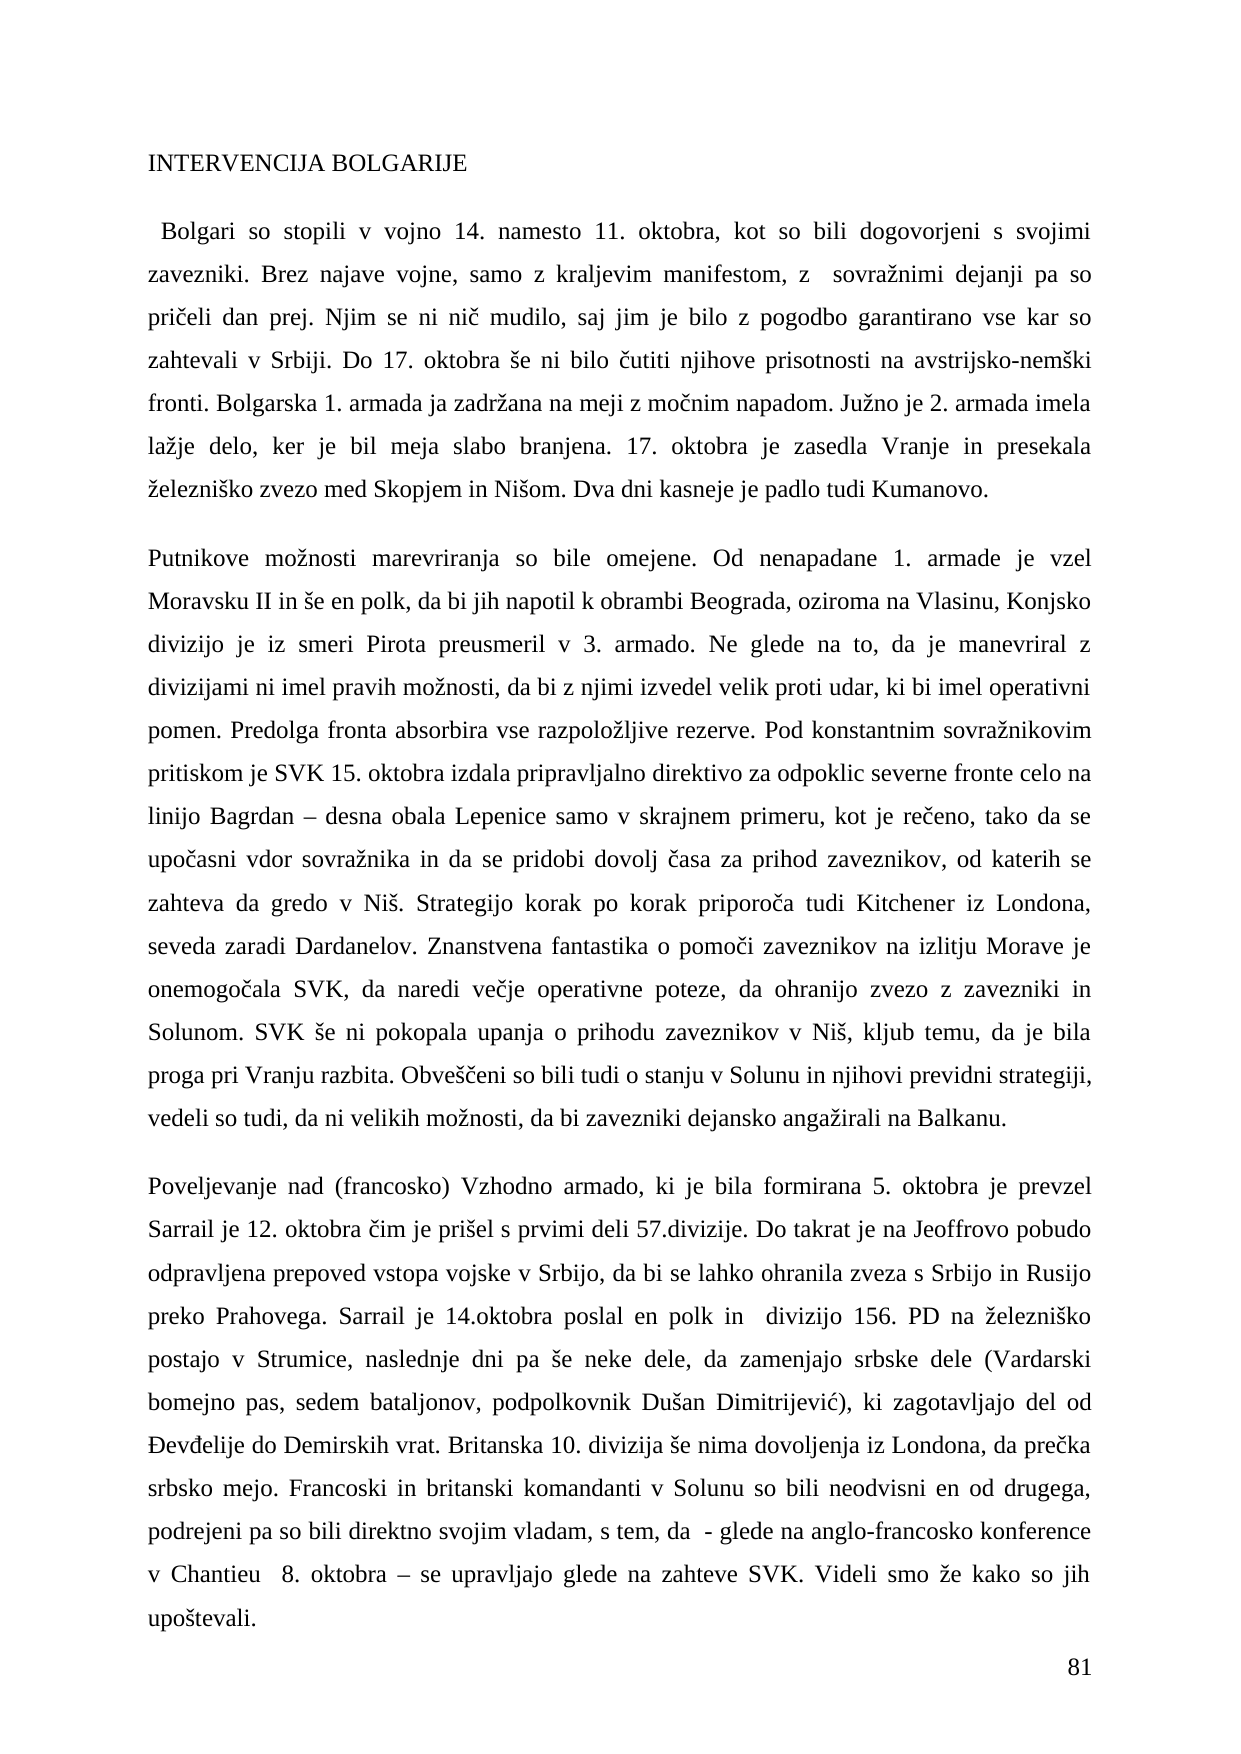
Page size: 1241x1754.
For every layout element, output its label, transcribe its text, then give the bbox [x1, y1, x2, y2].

text INTERVENCIJA BOLGARIJE [148, 148, 1093, 176]
text Poveljevanje nad (francosko) Vzhodno armado, ki je bila formirana 5. oktobra je prevzel Sarrail je 12. oktobra čim je prišel s prvimi deli 57.divizije. Do takrat je na Jeoffrovo pobudo odpravljena prepoved vstopa vojske v Srbijo, da bi se lahko ohranila zveza s Srbijo in Rusijo preko Prahovega. Sarrail je 14.oktobra poslal en polk in divizijo 156. PD na železniško postajo v Strumice, naslednje dni pa še neke dele, da zamenjajo srbske dele (Vardarski bomejno pas, sedem bataljonov, podpolkovnik Dušan Dimitrijević), ki zagotavljajo del od Đevđelije do Demirskih vrat. Britanska 10. divizija še nima dovoljenja iz Londona, da prečka srbsko mejo. Francoski in britanski komandanti v Solunu so bili neodvisni en od drugega, podrejeni pa so bili direktno svojim vladam, s tem, da - glede na anglo-francosko konference v Chantieu 8. oktobra – se upravljajo glede na zahteve SVK. Videli smo že kako so jih upoštevali. [148, 1171, 1093, 1631]
text Bolgari so stopili v vojno 14. namesto 11. oktobra, kot so bili dogovorjeni s svojimi zavezniki. Brez najave vojne, samo z kraljevim manifestom, z sovražnimi dejanji pa so pričeli dan prej. Njim se ni nič mudilo, saj jim je bilo z pogodbo garantirano vse kar so zahtevali v Srbiji. Do 17. oktobra še ni bilo čutiti njihove prisotnosti na avstrijsko-nemški fronti. Bolgarska 1. armada ja zadržana na meji z močnim napadom. Južno je 2. armada imela lažje delo, ker je bil meja slabo branjena. 17. oktobra je zasedla Vranje in presekala železniško zvezo med Skopjem in Nišom. Dva dni kasneje je padlo tudi Kumanovo. [148, 216, 1093, 503]
text Putnikove možnosti marevriranja so bile omejene. Od nenapadane 1. armade je vzel Moravsku II in še en polk, da bi jih napotil k obrambi Beograda, oziroma na Vlasinu, Konjsko divizijo je iz smeri Pirota preusmeril v 3. armado. Ne glede na to, da je manevriral z divizijami ni imel pravih možnosti, da bi z njimi izvedel velik proti udar, ki bi imel operativni pomen. Predolga fronta absorbira vse razpoložljive rezerve. Pod konstantnim sovražnikovim pritiskom je SVK 15. oktobra izdala pripravljalno direktivo za odpoklic severne fronte celo na linijo Bagrdan – desna obala Lepenice samo v skrajnem primeru, kot je rečeno, tako da se upočasni vdor sovražnika in da se pridobi dovolj časa za prihod zaveznikov, od katerih se zahteva da gredo v Niš. Strategijo korak po korak priporoča tudi Kitchener iz Londona, seveda zaradi Dardanelov. Znanstvena fantastika o pomoči zaveznikov na izlitju Morave je onemogočala SVK, da naredi večje operativne poteze, da ohranijo zvezo z zavezniki in Solunom. SVK še ni pokopala upanja o prihodu zaveznikov v Niš, kljub temu, da je bila proga pri Vranju razbita. Obveščeni so bili tudi o stanju v Solunu in njihovi previdni strategiji, vedeli so tudi, da ni velikih možnosti, da bi zavezniki dejansko angažirali na Balkanu. [148, 543, 1093, 1132]
